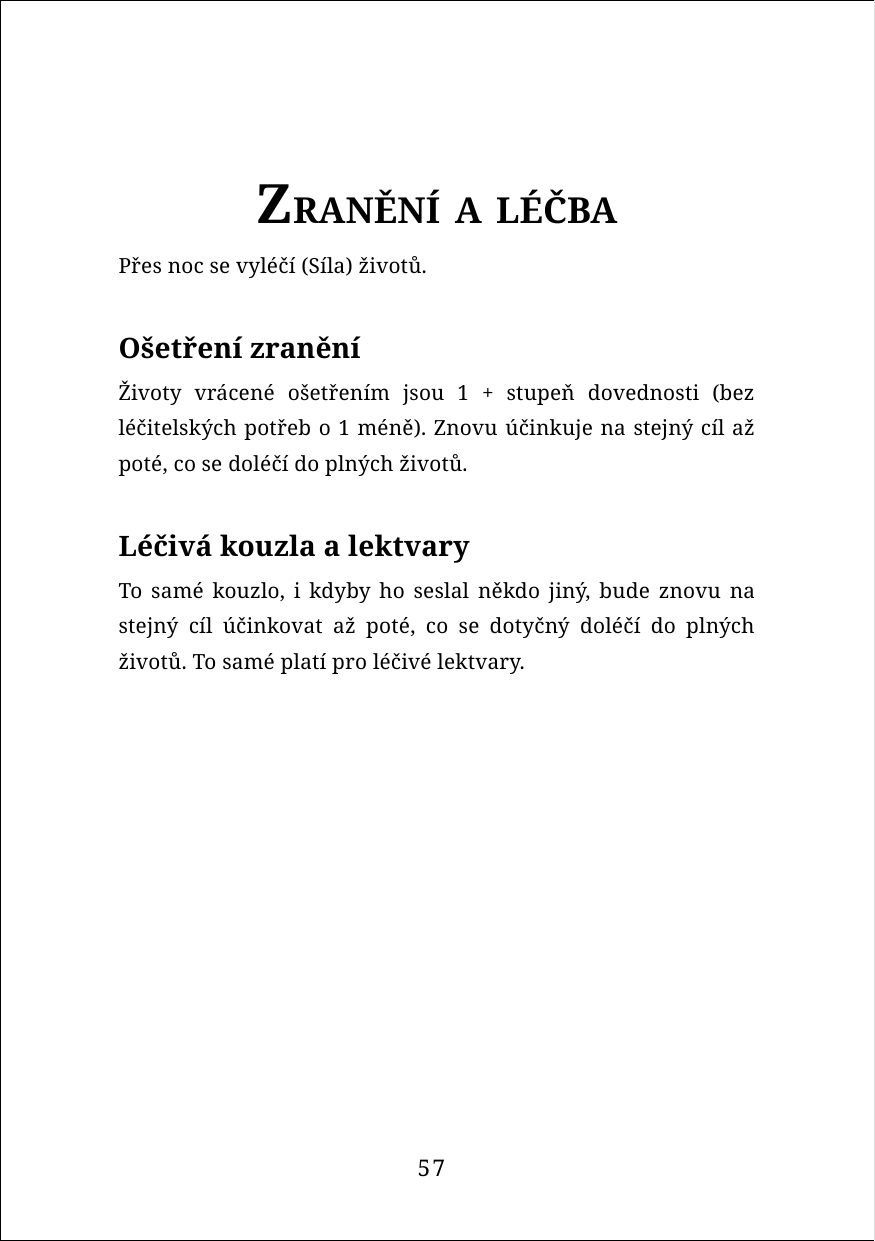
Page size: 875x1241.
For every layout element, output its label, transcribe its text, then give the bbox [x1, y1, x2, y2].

text Přes noc se vyléčí (Síla) životů. [118, 251, 756, 279]
subtitle Zranění a léčba [118, 166, 756, 239]
text Životy vrácené ošetřením jsou 1 + stupeň dovednosti (bez léčitelských potřeb o 1 méně). Znovu účinkuje na stejný cíl až poté, co se doléčí do plných životů. [118, 378, 756, 477]
subtitle Léčivá kouzla a lektvary [118, 526, 756, 564]
text To samé kouzlo, i kdyby ho seslal někdo jiný, bude znovu na stejný cíl účinkovat až poté, co se dotyčný doléčí do plných životů. To samé platí pro léčivé lektvary. [118, 576, 756, 676]
subtitle Ošetření zranění [118, 328, 756, 366]
